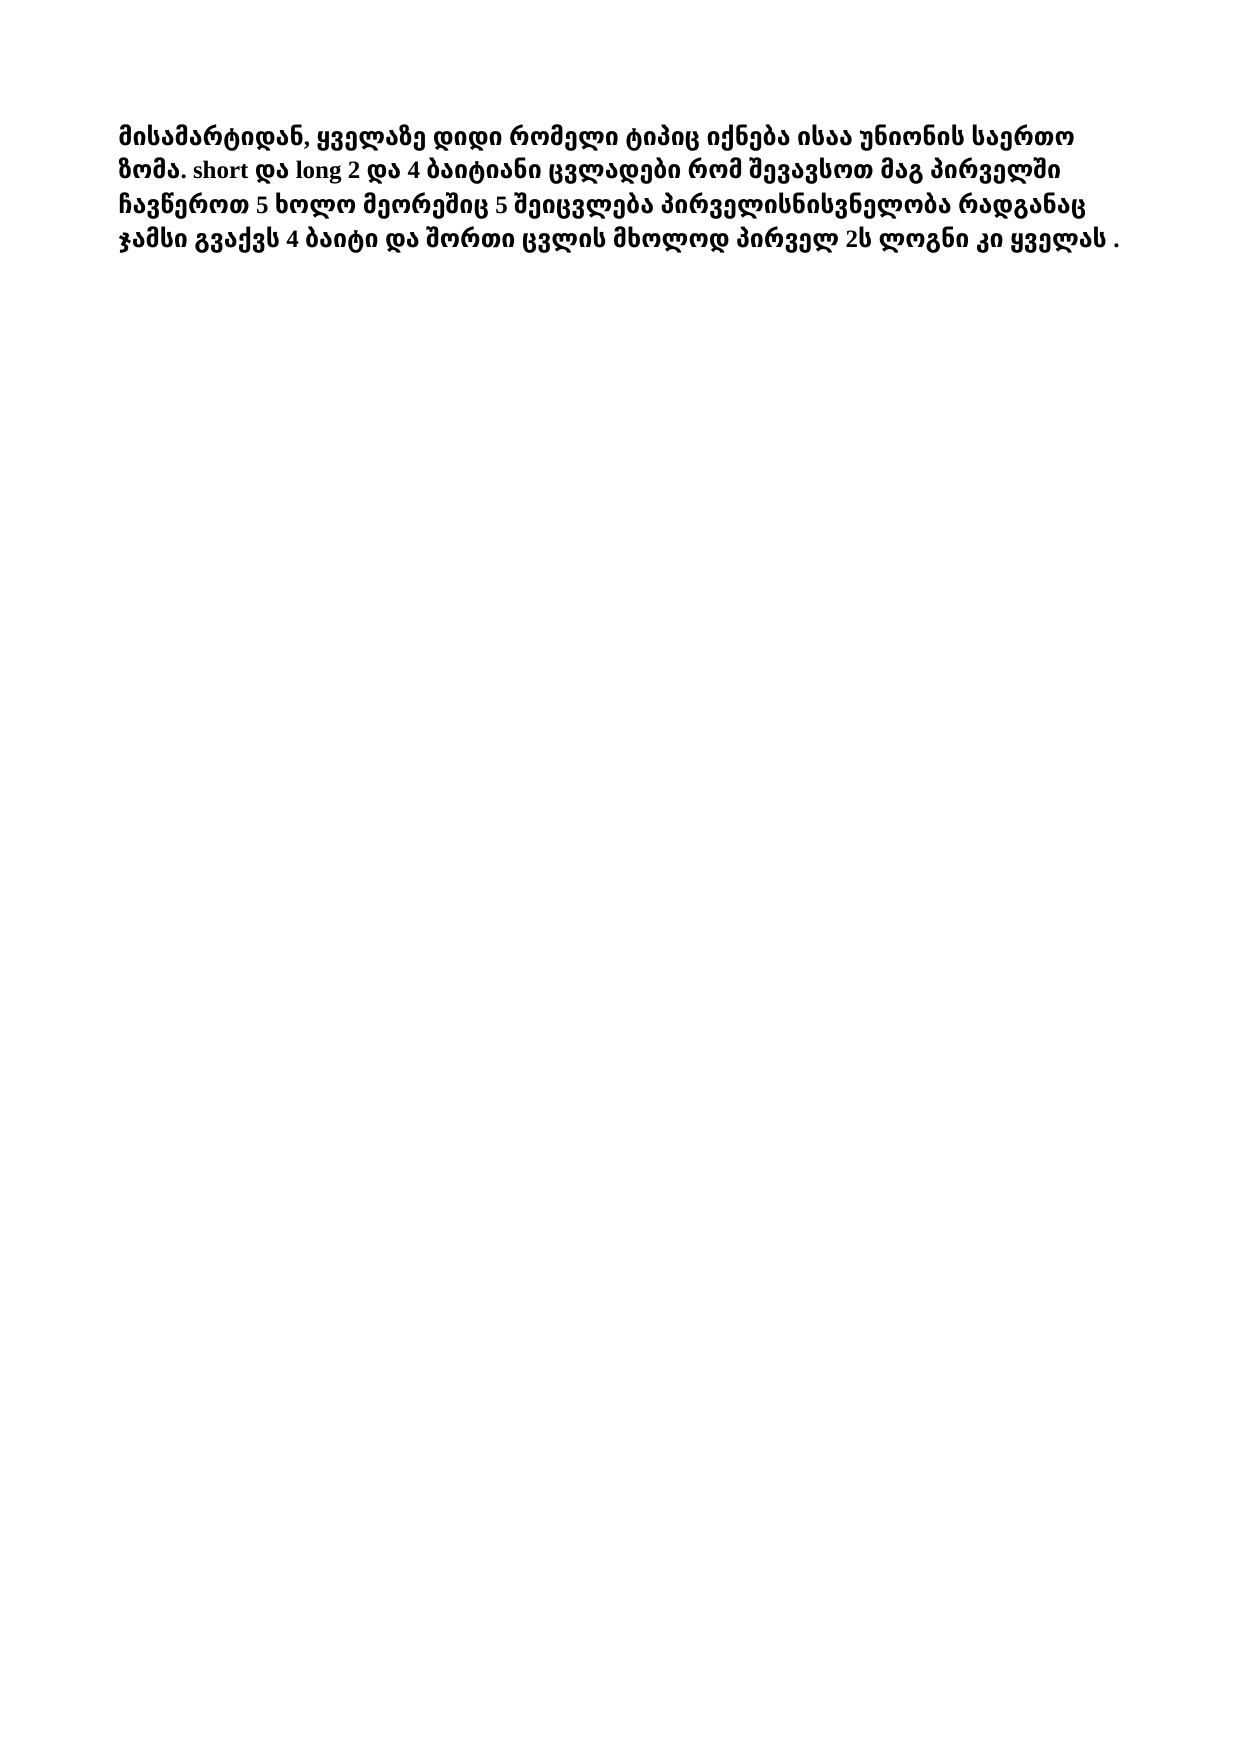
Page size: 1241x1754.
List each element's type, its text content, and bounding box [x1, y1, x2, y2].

text მისამარტიდან, ყველაზე დიდი რომელი ტიპიც იქნება ისაა უნიონის საერთო ზომა. short და long 2 და 4 ბაიტიანი ცვლადები რომ შევავსოთ მაგ პირველში ჩავწეროთ 5 ხოლო მეორეშიც 5 შეიცვლება პირველისნისვნელობა რადგანაც ჯამსი გვაქვს 4 ბაიტი და შორთი ცვლის მხოლოდ პირველ 2ს ლოგნი კი ყველას . [118, 118, 1122, 254]
